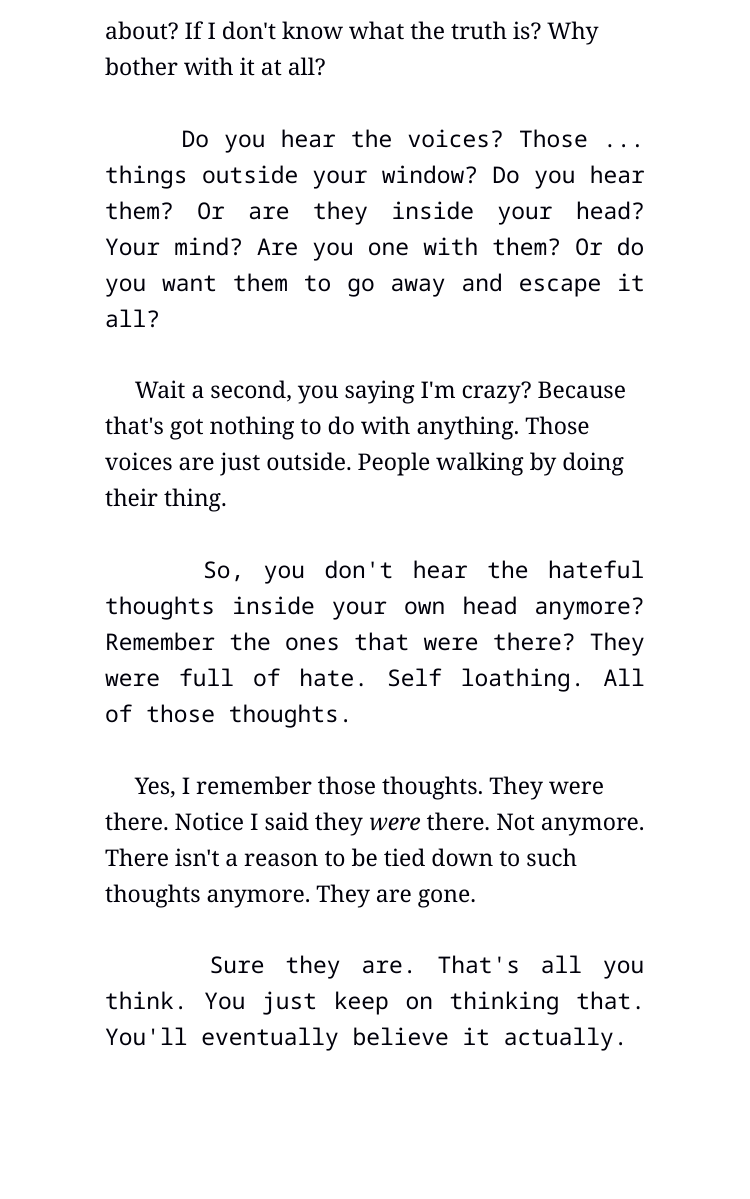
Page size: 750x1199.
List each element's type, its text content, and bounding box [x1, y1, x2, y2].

text Yes, I remember those thoughts. They were there. Notice I said they were there. Not anymore. There isn't a reason to be tied down to such thoughts anymore. They are gone. [105, 770, 645, 909]
text Sure they are. That's all you think. You just keep on thinking that. You'll eventually believe it actually. [105, 949, 645, 1052]
text Do you hear the voices? Those ... things outside your window? Do you hear them? Or are they inside your head? Your mind? Are you one with them? Or do you want them to go away and escape it all? [105, 123, 645, 334]
text Wait a second, you saying I'm crazy? Because that's got nothing to do with anything. Those voices are just outside. People walking by doing their thing. [105, 374, 645, 513]
text about? If I don't know what the truth is? Why bother with it at all? [105, 15, 645, 82]
text So, you don't hear the hateful thoughts inside your own head anymore? Remember the ones that were there? They were full of hate. Self loathing. All of those thoughts. [105, 554, 645, 729]
